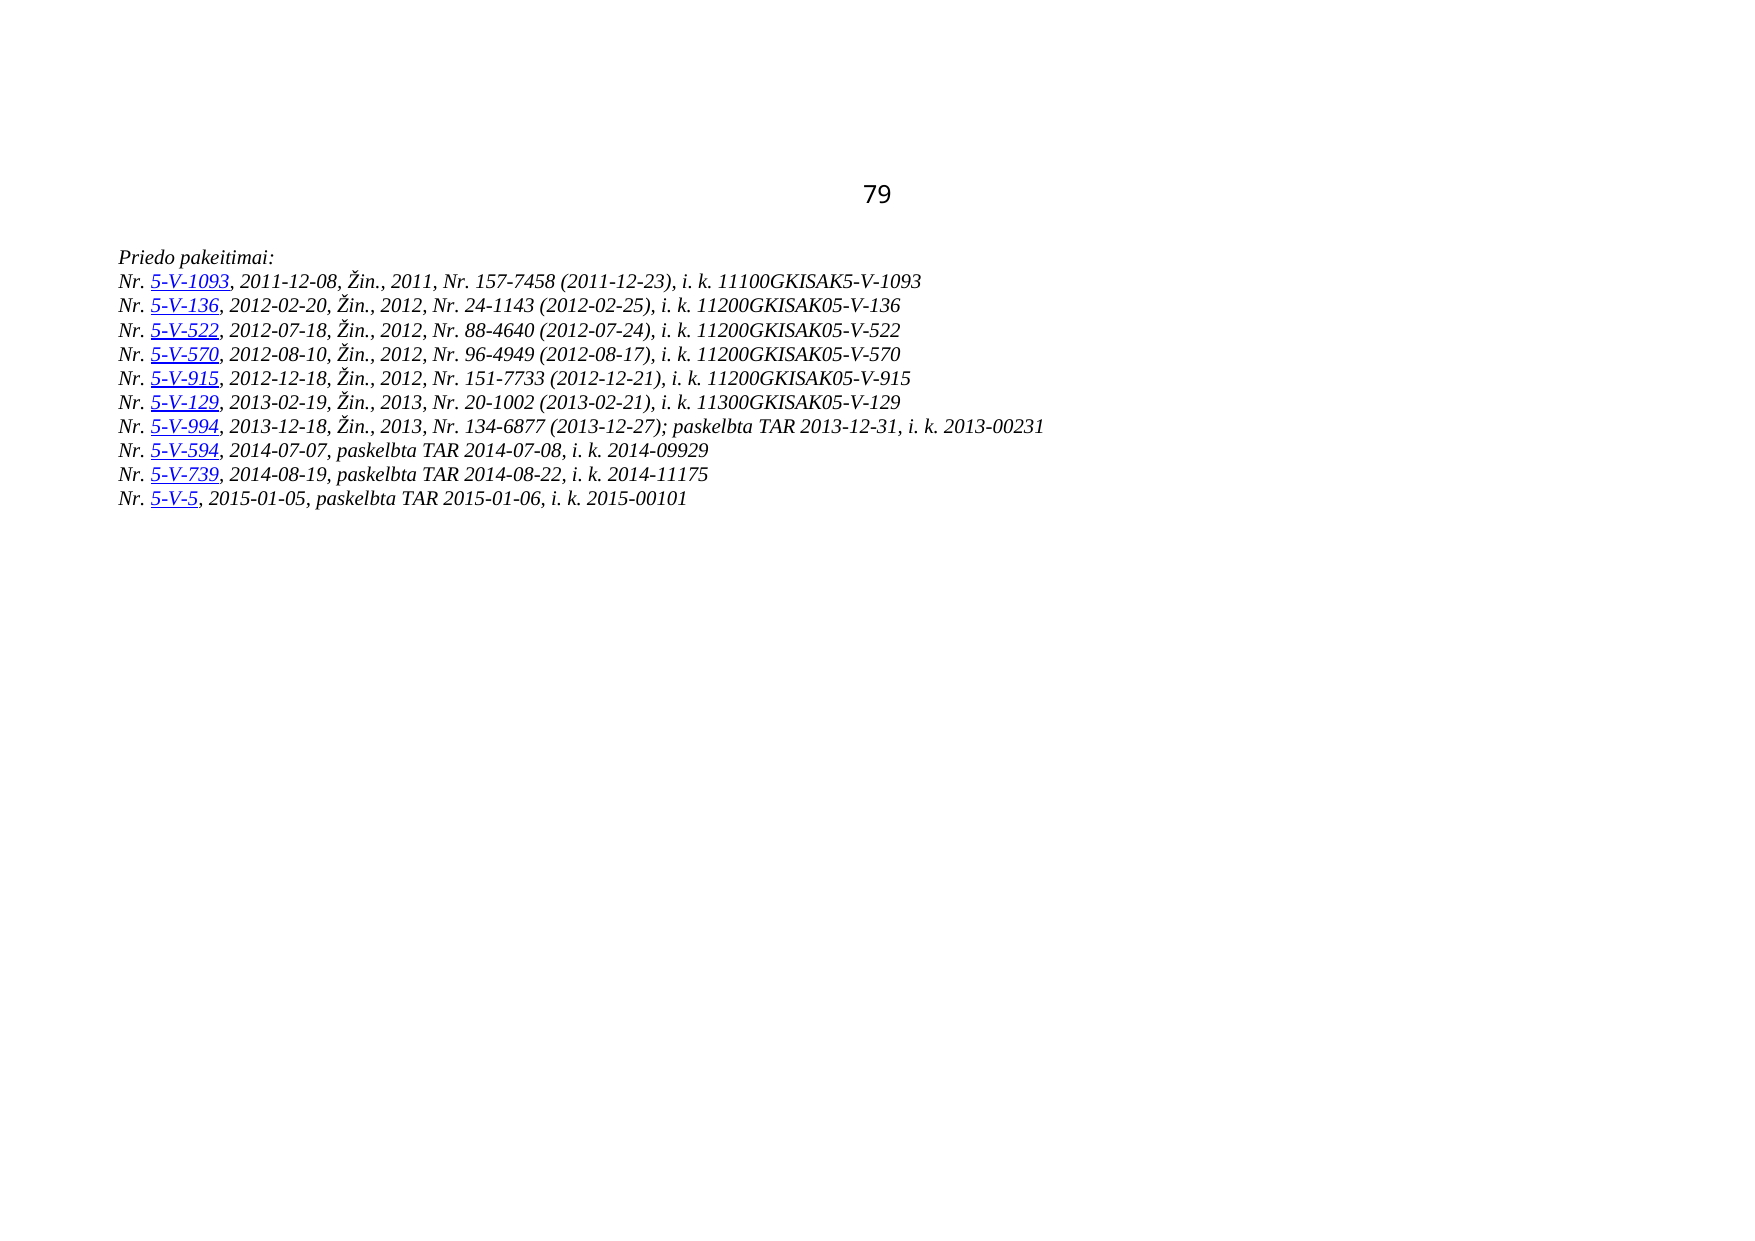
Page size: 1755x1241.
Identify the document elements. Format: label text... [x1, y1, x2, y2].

text Nr. 5-V-594, 2014-07-07, paskelbta TAR 2014-07-08, i. k. 2014-09929 [118, 438, 1636, 462]
text Nr. 5-V-994, 2013-12-18, Žin., 2013, Nr. 134-6877 (2013-12-27); paskelbta TAR 2013-12-31, i. k. 2013-00231 [118, 414, 1636, 438]
text Nr. 5-V-915, 2012-12-18, Žin., 2012, Nr. 151-7733 (2012-12-21), i. k. 11200GKISAK05-V-915 [118, 366, 1636, 390]
text Nr. 5-V-5, 2015-01-05, paskelbta TAR 2015-01-06, i. k. 2015-00101 [118, 486, 1636, 510]
text Priedo pakeitimai: [118, 245, 1636, 269]
text Nr. 5-V-522, 2012-07-18, Žin., 2012, Nr. 88-4640 (2012-07-24), i. k. 11200GKISAK05-V-522 [118, 317, 1636, 342]
text Nr. 5-V-739, 2014-08-19, paskelbta TAR 2014-08-22, i. k. 2014-11175 [118, 462, 1636, 486]
text Nr. 5-V-129, 2013-02-19, Žin., 2013, Nr. 20-1002 (2013-02-21), i. k. 11300GKISAK05-V-129 [118, 390, 1636, 414]
text Nr. 5-V-136, 2012-02-20, Žin., 2012, Nr. 24-1143 (2012-02-25), i. k. 11200GKISAK05-V-136 [118, 293, 1636, 317]
text Nr. 5-V-1093, 2011-12-08, Žin., 2011, Nr. 157-7458 (2011-12-23), i. k. 11100GKISAK5-V-1093 [118, 269, 1636, 293]
text Nr. 5-V-570, 2012-08-10, Žin., 2012, Nr. 96-4949 (2012-08-17), i. k. 11200GKISAK05-V-570 [118, 342, 1636, 366]
